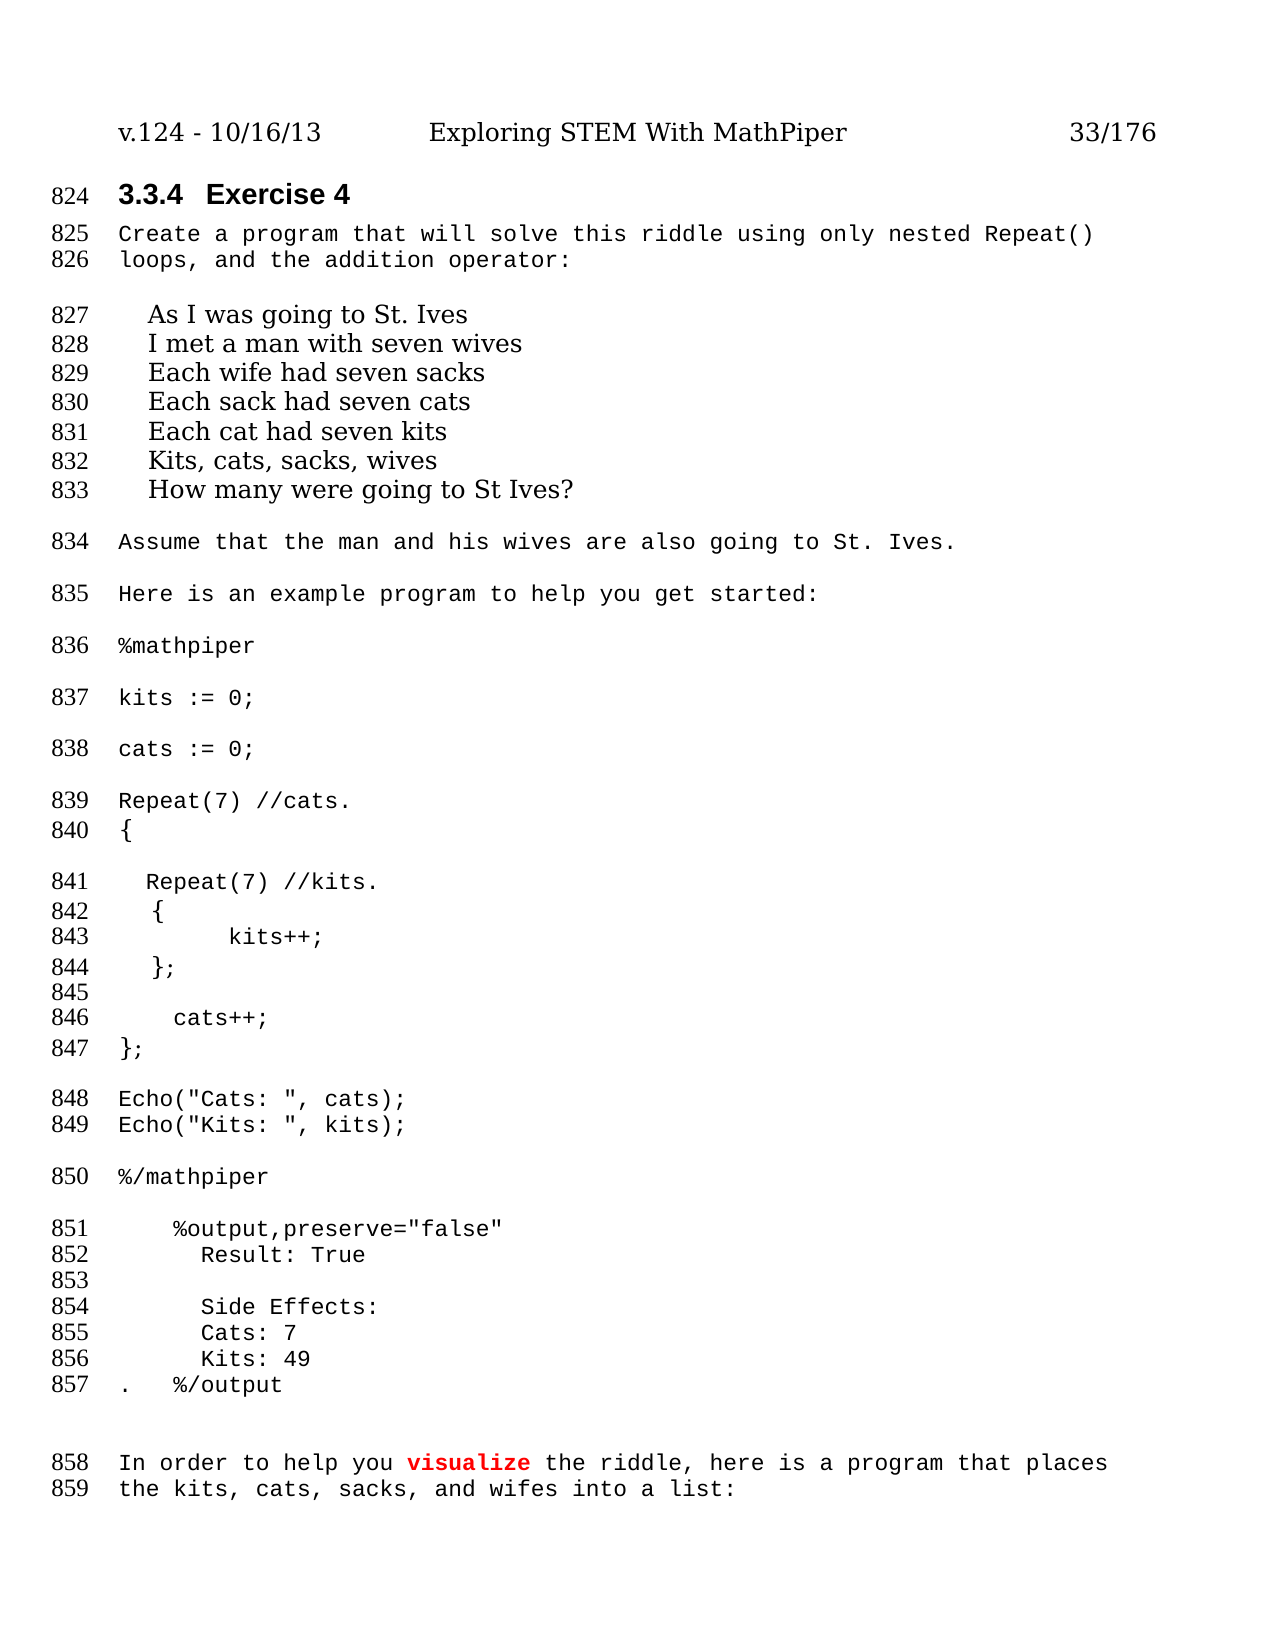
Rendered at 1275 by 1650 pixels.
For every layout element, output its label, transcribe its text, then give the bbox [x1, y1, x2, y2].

text %output,preserve="false" [118, 1217, 1157, 1243]
text As I was going to St. Ives [148, 300, 1157, 329]
text kits := 0; [118, 686, 1157, 712]
subtitle Exercise 4 [118, 177, 1157, 210]
text Kits, cats, sacks, wives [148, 446, 1157, 475]
text Assume that the man and his wives are also going to St. Ives. [118, 530, 1157, 556]
text cats++; [118, 1007, 1157, 1033]
text }; [118, 1033, 1157, 1062]
text }; [118, 952, 1157, 981]
text %/mathpiper [118, 1166, 1157, 1192]
text %mathpiper [118, 634, 1157, 660]
text I met a man with seven wives [148, 329, 1157, 358]
text Create a program that will solve this riddle using only nested Repeat() loops, and the addition operator: [118, 222, 1157, 274]
text Cats: 7 [118, 1321, 1157, 1347]
text . %/output [118, 1373, 1157, 1399]
text { [118, 897, 1157, 926]
text Echo("Cats: ", cats); [118, 1088, 1157, 1114]
text cats := 0; [118, 738, 1157, 764]
text In order to help you visualize the riddle, here is a program that places the kits, cats, sacks, and wifes into a list: [118, 1451, 1157, 1503]
text Kits: 49 [118, 1347, 1157, 1373]
text Repeat(7) //kits. [118, 871, 1157, 897]
text Result: True [118, 1243, 1157, 1269]
text Each wife had seven sacks [148, 358, 1157, 388]
text Each sack had seven cats [148, 388, 1157, 417]
text Each cat had seven kits [148, 417, 1157, 446]
text { [118, 816, 1157, 845]
text Echo("Kits: ", kits); [118, 1114, 1157, 1140]
text kits++; [118, 926, 1157, 952]
text Repeat(7) //cats. [118, 789, 1157, 816]
text Side Effects: [118, 1295, 1157, 1321]
text How many were going to St Ives? [148, 475, 1157, 504]
text Here is an example program to help you get started: [118, 582, 1157, 608]
